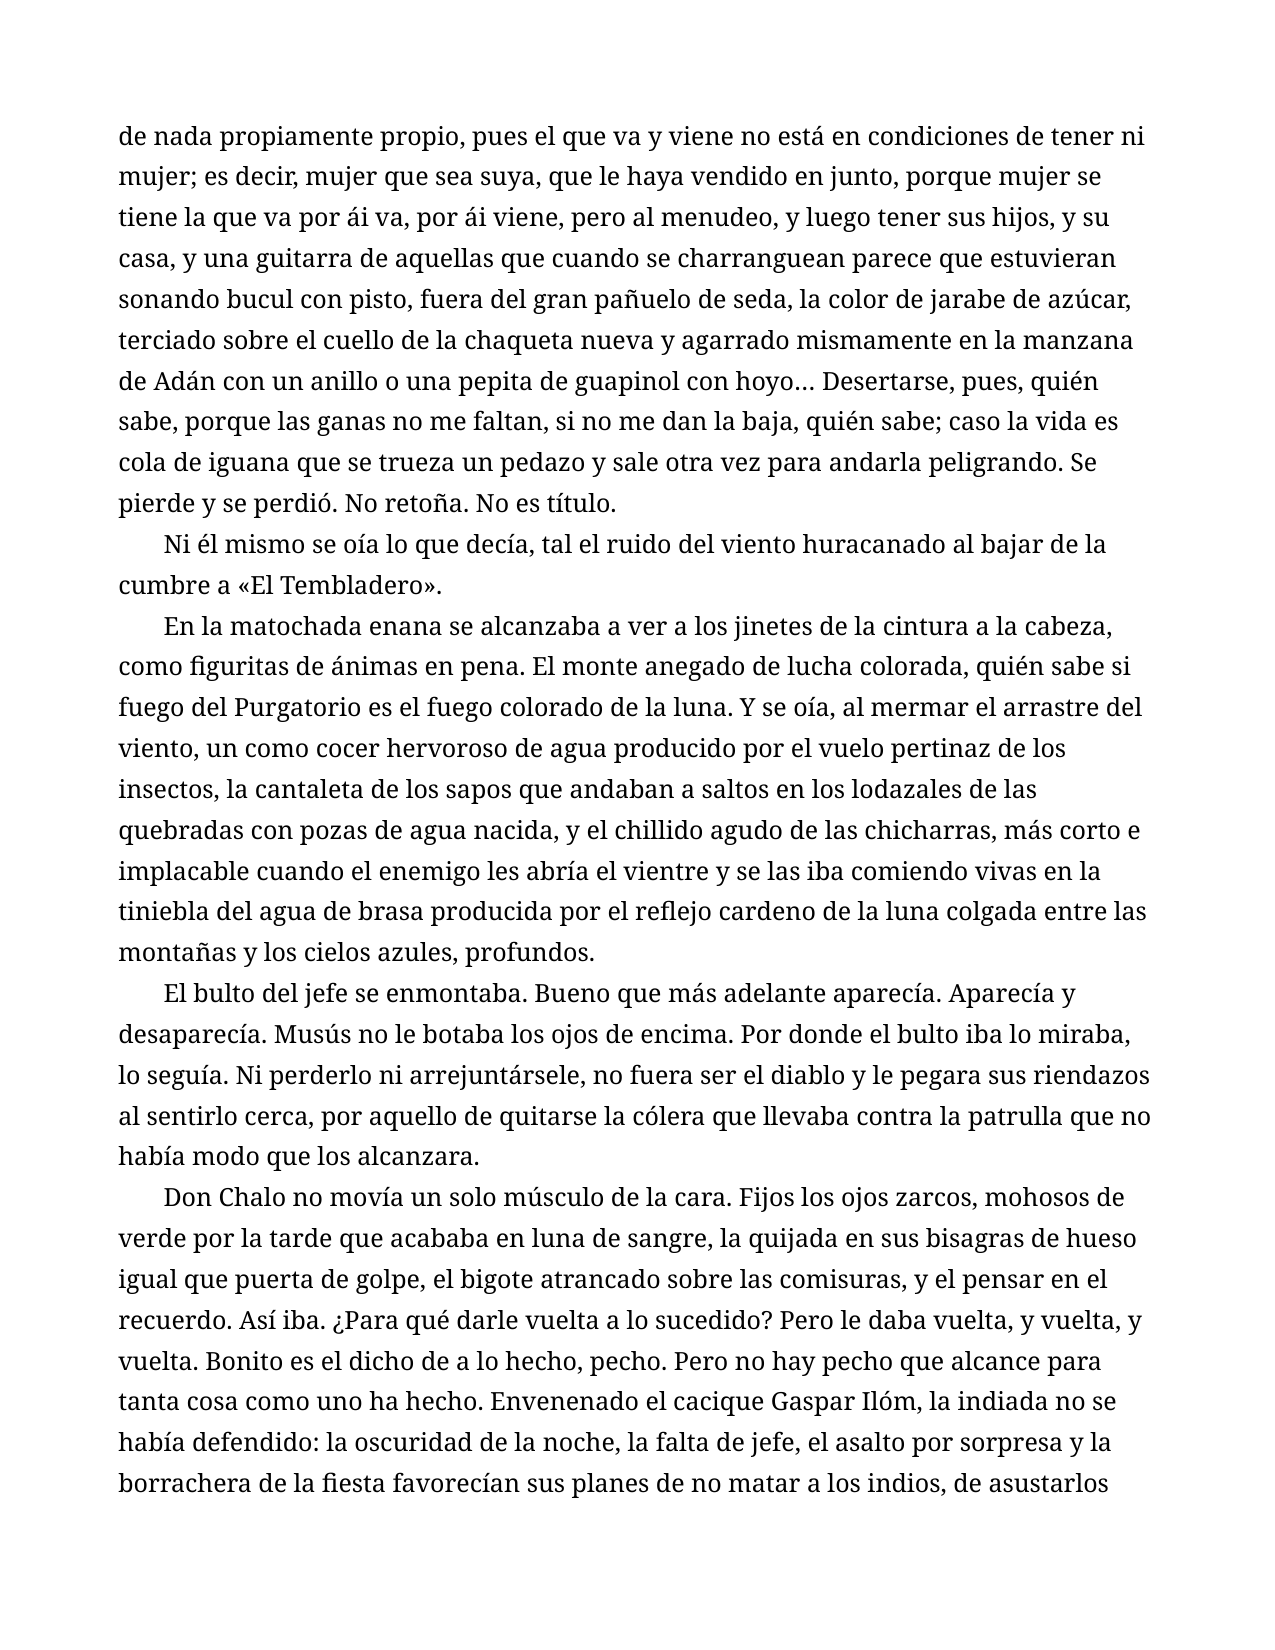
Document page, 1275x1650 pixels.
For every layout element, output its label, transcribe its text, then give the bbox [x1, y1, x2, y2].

text de nada propiamente propio, pues el que va y viene no está en condiciones de tener ni mujer; es decir, mujer que sea suya, que le haya vendido en junto, porque mujer se tiene la que va por ái va, por ái viene, pero al menudeo, y luego tener sus hijos, y su casa, y una guitarra de aquellas que cuando se charranguean parece que estuvieran sonando bucul con pisto, fuera del gran pañuelo de seda, la color de jarabe de azúcar, terciado sobre el cuello de la chaqueta nueva y agarrado mismamente en la manzana de Adán con un anillo o una pepita de guapinol con hoyo… Desertarse, pues, quién sabe, porque las ganas no me faltan, si no me dan la baja, quién sabe; caso la vida es cola de iguana que se trueza un pedazo y sale otra vez para andarla peligrando. Se pierde y se perdió. No retoña. No es título. Ni él mismo se oía lo que decía, tal el ruido del viento huracanado al bajar de la cumbre a «El Tembladero». En la matochada enana se alcanzaba a ver a los jinetes de la cintura a la cabeza, como figuritas de ánimas en pena. El monte anegado de lucha colorada, quién sabe si fuego del Purgatorio es el fuego colorado de la luna. Y se oía, al mermar el arrastre del viento, un como cocer hervoroso de agua producido por el vuelo pertinaz de los insectos, la cantaleta de los sapos que andaban a saltos en los lodazales de las quebradas con pozas de agua nacida, y el chillido agudo de las chicharras, más corto e implacable cuando el enemigo les abría el vientre y se las iba comiendo vivas en la tiniebla del agua de brasa producida por el reflejo cardeno de la luna colgada entre las montañas y los cielos azules, profundos. El bulto del jefe se enmontaba. Bueno que más adelante aparecía. Aparecía y desaparecía. Musús no le botaba los ojos de encima. Por donde el bulto iba lo miraba, lo seguía. Ni perderlo ni arrejuntársele, no fuera ser el diablo y le pegara sus riendazos al sentirlo cerca, por aquello de quitarse la cólera que llevaba contra la patrulla que no había modo que los alcanzara. Don Chalo no movía un solo músculo de la cara. Fijos los ojos zarcos, mohosos de verde por la tarde que acababa en luna de sangre, la quijada en sus bisagras de hueso igual que puerta de golpe, el bigote atrancado sobre las comisuras, y el pensar en el recuerdo. Así iba. ¿Para qué darle vuelta a lo sucedido? Pero le daba vuelta, y vuelta, y vuelta. Bonito es el dicho de a lo hecho, pecho. Pero no hay pecho que alcance para tanta cosa como uno ha hecho. Envenenado el cacique Gaspar Ilóm, la indiada no se había defendido: la oscuridad de la noche, la falta de jefe, el asalto por sorpresa y la borrachera de la fiesta favorecían sus planes de no matar a los indios, de asustarlos [118, 118, 1157, 1500]
